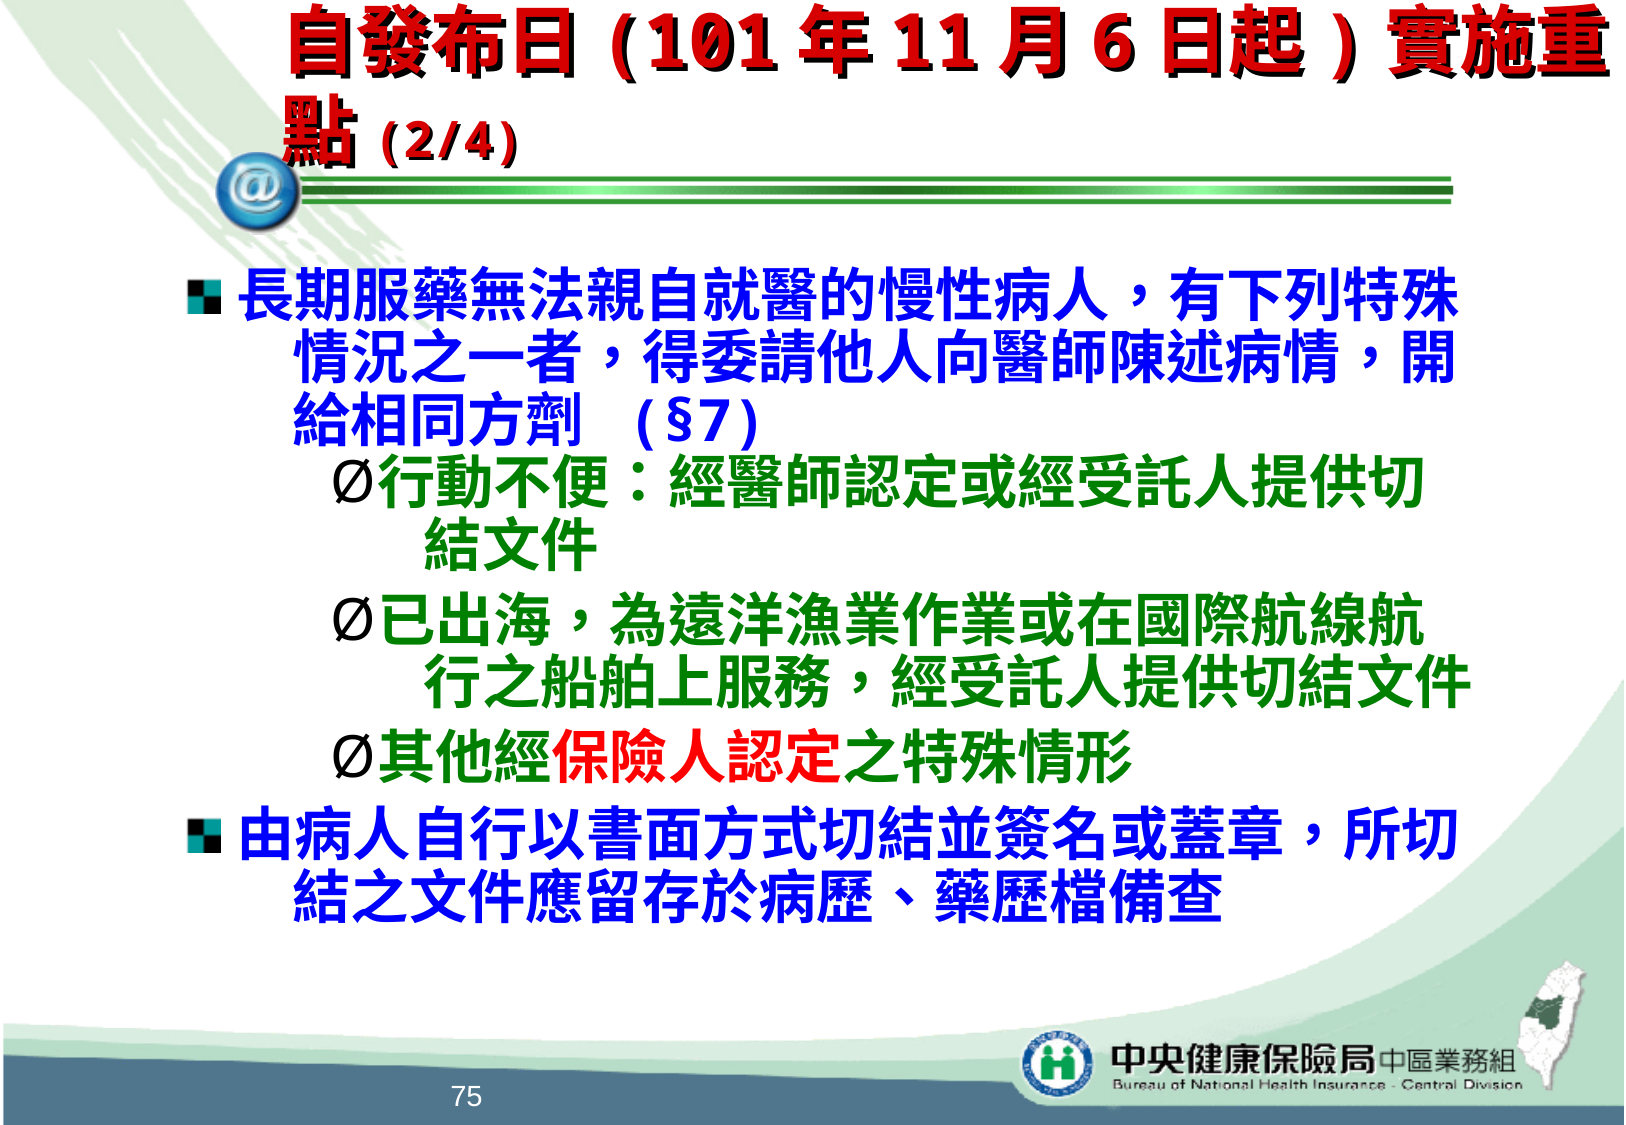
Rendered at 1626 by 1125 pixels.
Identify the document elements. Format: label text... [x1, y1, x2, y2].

title 自發布日(101年11月6日起)實施重點(2/4) [280, 0, 1625, 173]
list 長期服藥無法親自就醫的慢性病人，有下列特殊情況之一者，得委請他人向醫師陳述病情，開給相同方劑 (§7) 行動不便：經醫師認定或經受託人提供切結文件 已出海，為遠洋漁業作業或在國際航線航行之船舶上服務，經受託人提供切結文件 其他經保險人認定之特殊情形 由病人自行以書面方式切結並簽名或蓋章，所切結之文件應留存於病歷、藥歷檔備查 [165, 257, 1499, 997]
text_box [435, 1065, 815, 1125]
